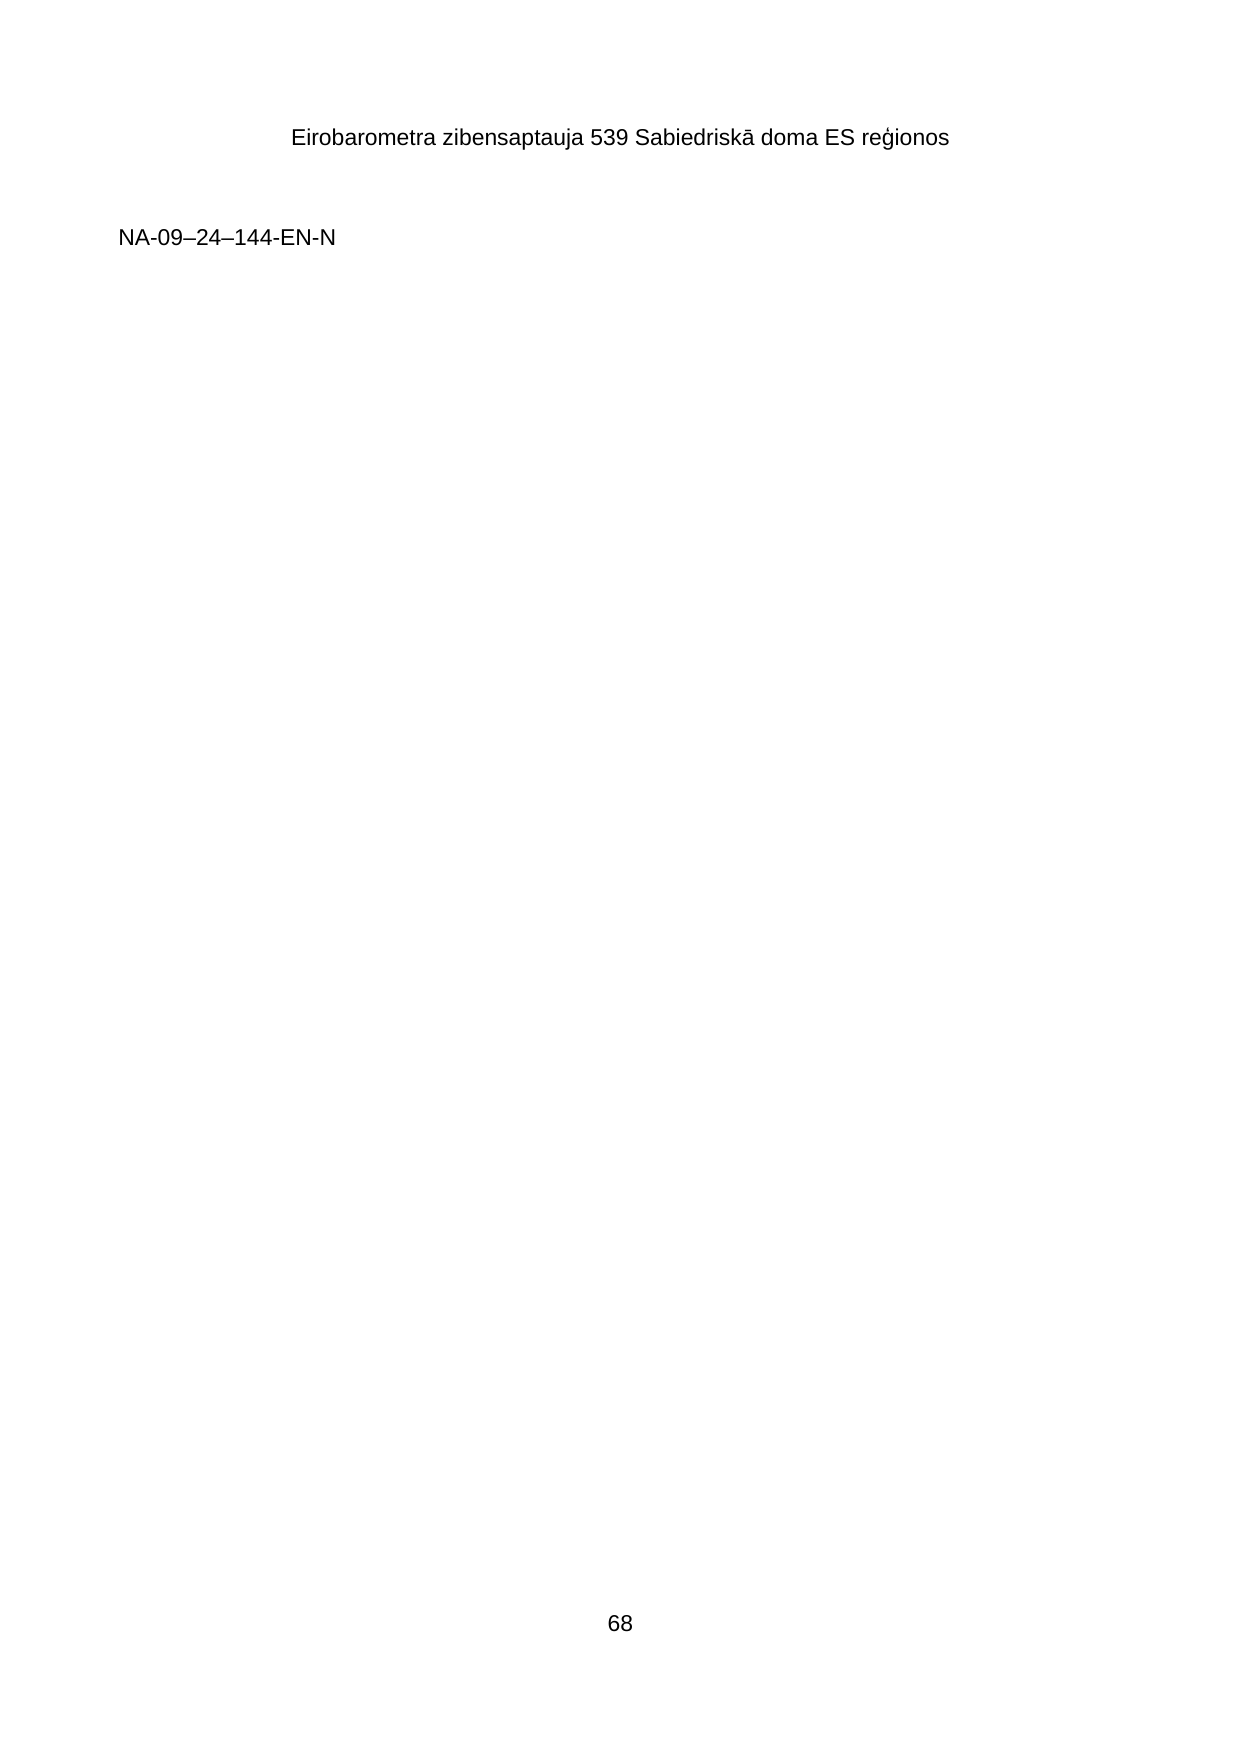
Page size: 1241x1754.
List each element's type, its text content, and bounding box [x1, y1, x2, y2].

text NA-09–24–144-EN-N [118, 224, 605, 250]
